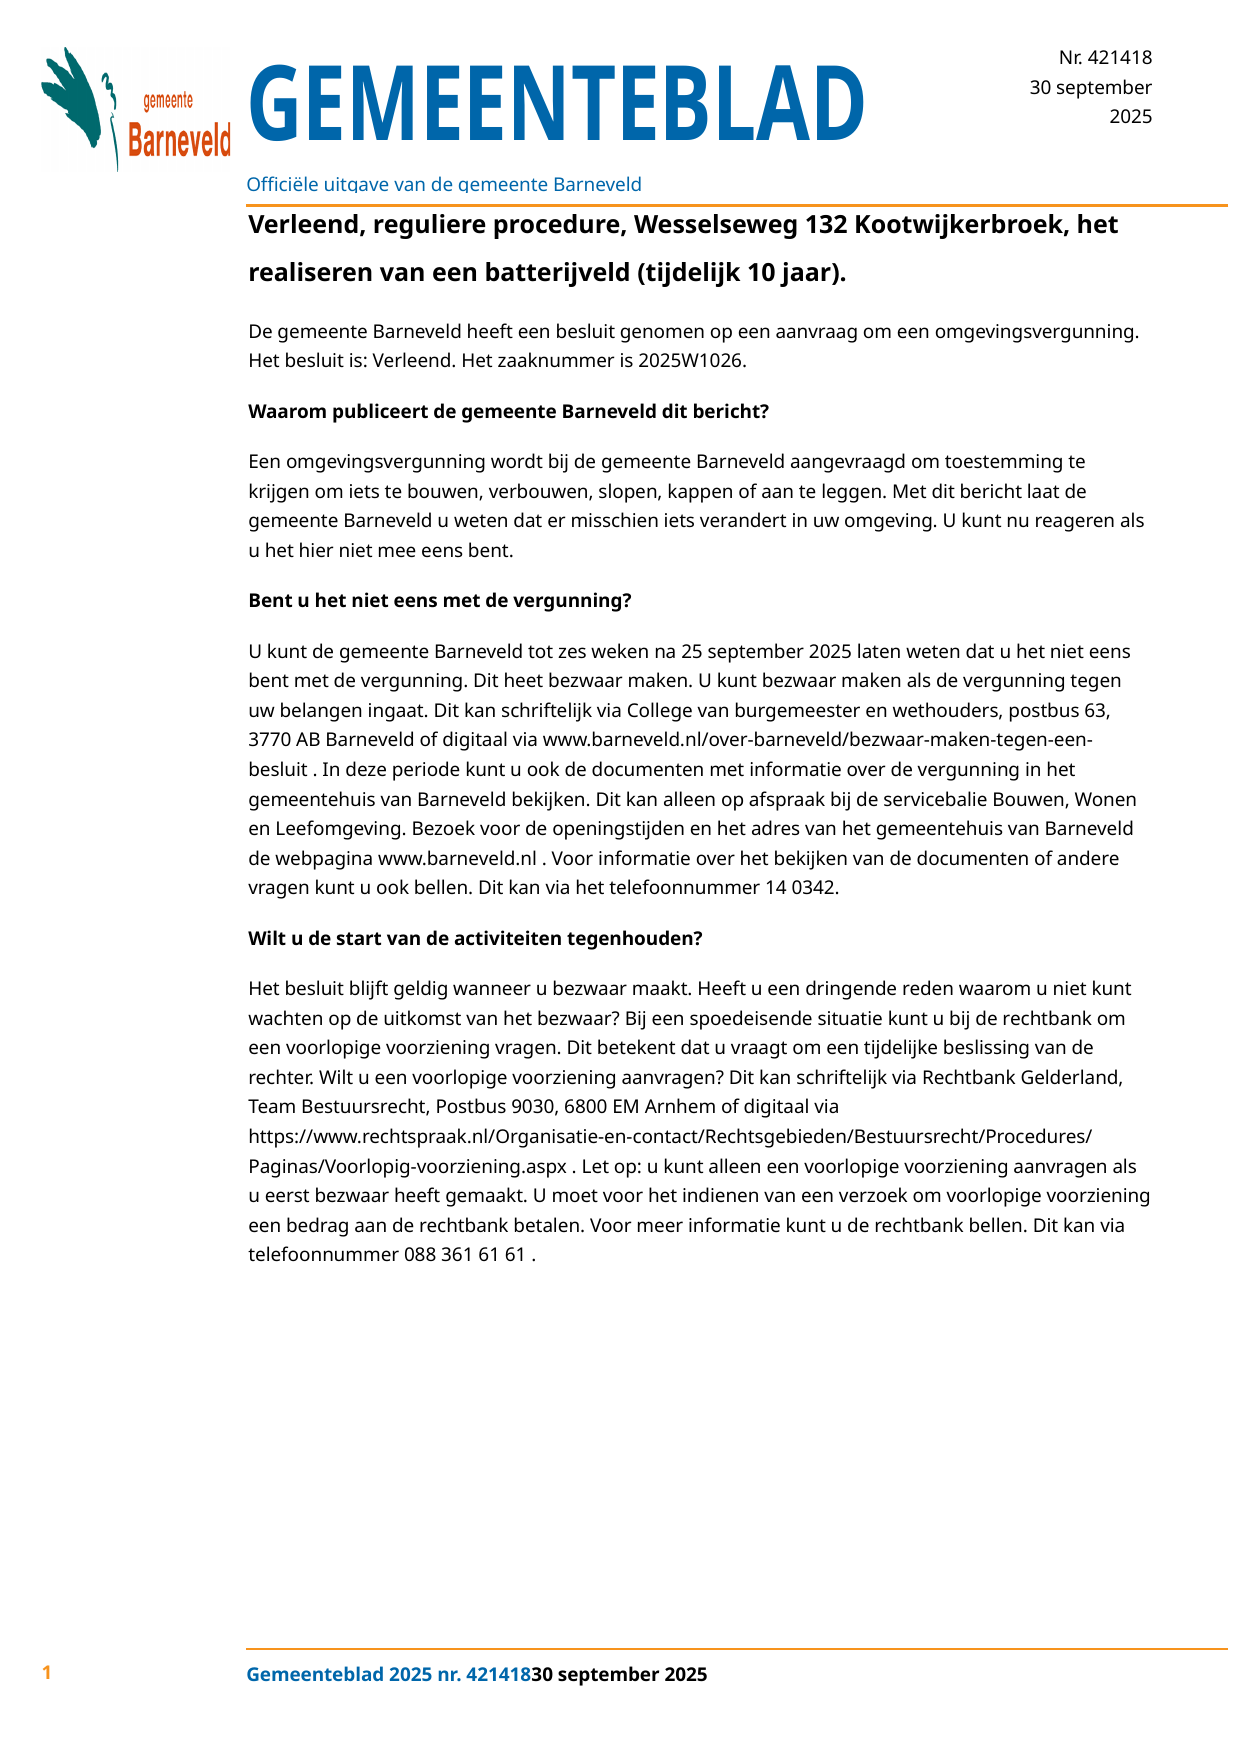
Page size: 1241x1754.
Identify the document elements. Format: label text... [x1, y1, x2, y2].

picture [41, 47, 231, 172]
text Wilt u de start van de activiteiten tegenhouden? [248, 925, 1152, 951]
text U kunt de gemeente Barneveld tot zes weken na 25 september 2025 laten weten dat u het niet eens bent met de vergunning. Dit heet bezwaar maken. U kunt bezwaar maken als de vergunning tegen uw belangen ingaat. Dit kan schriftelijk via College van burgemeester en wethouders, postbus 63, 3770 AB Barneveld of digitaal via www.barneveld.nl/over-barneveld/bezwaar-maken-tegen-een-besluit . In deze periode kunt u ook de documenten met informatie over de vergunning in het gemeentehuis van Barneveld bekijken. Dit kan alleen op afspraak bij de servicebalie Bouwen, Wonen en Leefomgeving. Bezoek voor de openingstijden en het adres van het gemeentehuis van Barneveld de webpagina www.barneveld.nl . Voor informatie over het bekijken van de documenten of andere vragen kunt u ook bellen. Dit kan via het telefoonnummer 14 0342. [248, 638, 1152, 900]
text Bent u het niet eens met de vergunning? [248, 587, 1152, 613]
text De gemeente Barneveld heeft een besluit genomen op een aanvraag om een omgevingsvergunning. Het besluit is: Verleend. Het zaaknummer is 2025W1026. [248, 318, 1152, 373]
text Waarom publiceert de gemeente Barneveld dit bericht? [248, 398, 1152, 424]
text Een omgevingsvergunning wordt bij de gemeente Barneveld aangevraagd om toestemming te krijgen om iets te bouwen, verbouwen, slopen, kappen of aan te leggen. Met dit bericht laat de gemeente Barneveld u weten dat er misschien iets verandert in uw omgeving. U kunt nu reageren als u het hier niet mee eens bent. [248, 448, 1152, 563]
text Verleend, reguliere procedure, Wesselseweg 132 Kootwijkerbroek, het realiseren van een batterijveld (tijdelijk 10 jaar). [248, 207, 1152, 288]
text Het besluit blijft geldig wanneer u bezwaar maakt. Heeft u een dringende reden waarom u niet kunt wachten op de uitkomst van het bezwaar? Bij een spoedeisende situatie kunt u bij de rechtbank om een voorlopige voorziening vragen. Dit betekent dat u vraagt om een tijdelijke beslissing van de rechter. Wilt u een voorlopige voorziening aanvragen? Dit kan schriftelijk via Rechtbank Gelderland, Team Bestuursrecht, Postbus 9030, 6800 EM Arnhem of digitaal via https://www.rechtspraak.nl/Organisatie-en-contact/Rechtsgebieden/Bestuursrecht/Procedures/Paginas/Voorlopig-voorziening.aspx . Let op: u kunt alleen een voorlopige voorziening aanvragen als u eerst bezwaar heeft gemaakt. U moet voor het indienen van een verzoek om voorlopige voorziening een bedrag aan de rechtbank betalen. Voor meer informatie kunt u de rechtbank bellen. Dit kan via telefoonnummer 088 361 61 61 . [248, 975, 1152, 1267]
